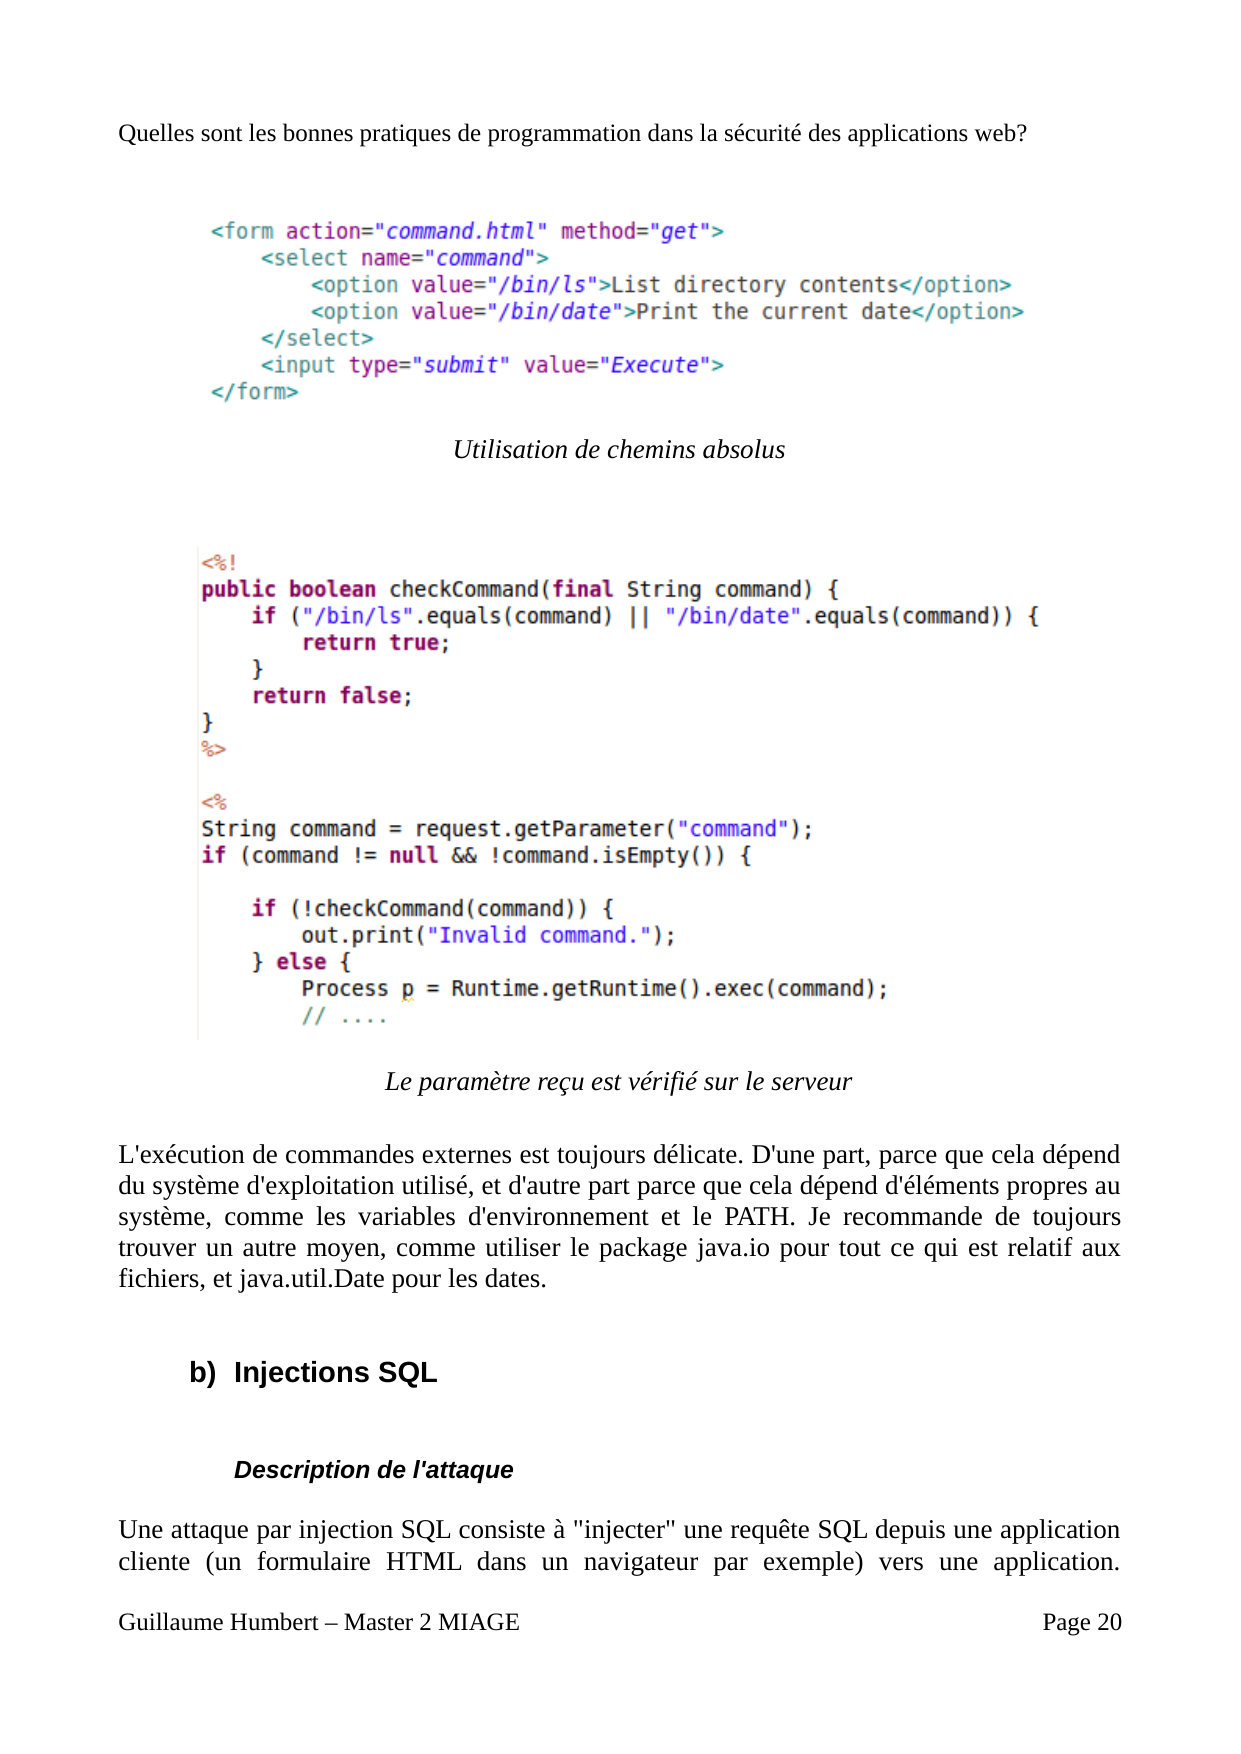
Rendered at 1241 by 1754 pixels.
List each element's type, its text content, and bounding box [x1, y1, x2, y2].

text Le paramètre reçu est vérifié sur le serveur [118, 1065, 1122, 1096]
text Une attaque par injection SQL consiste à "injecter" une requête SQL depuis une application cliente (un formulaire HTML dans un navigateur par exemple) vers une application. [118, 1513, 1122, 1576]
picture [208, 217, 1032, 409]
subtitle Injections SQL [189, 1354, 1122, 1388]
subtitle Description de l'attaque [234, 1455, 1122, 1483]
text L'exécution de commandes externes est toujours délicate. D'une part, parce que cela dépend du système d'exploitation utilisé, et d'autre part parce que cela dépend d'éléments propres au système, comme les variables d'environnement et le PATH. Je recommande de toujours trouver un autre moyen, comme utiliser le package java.io pour tout ce qui est relatif aux fichiers, et java.util.Date pour les dates. [118, 1138, 1122, 1294]
picture [197, 547, 1043, 1040]
text Utilisation de chemins absolus [118, 433, 1122, 464]
